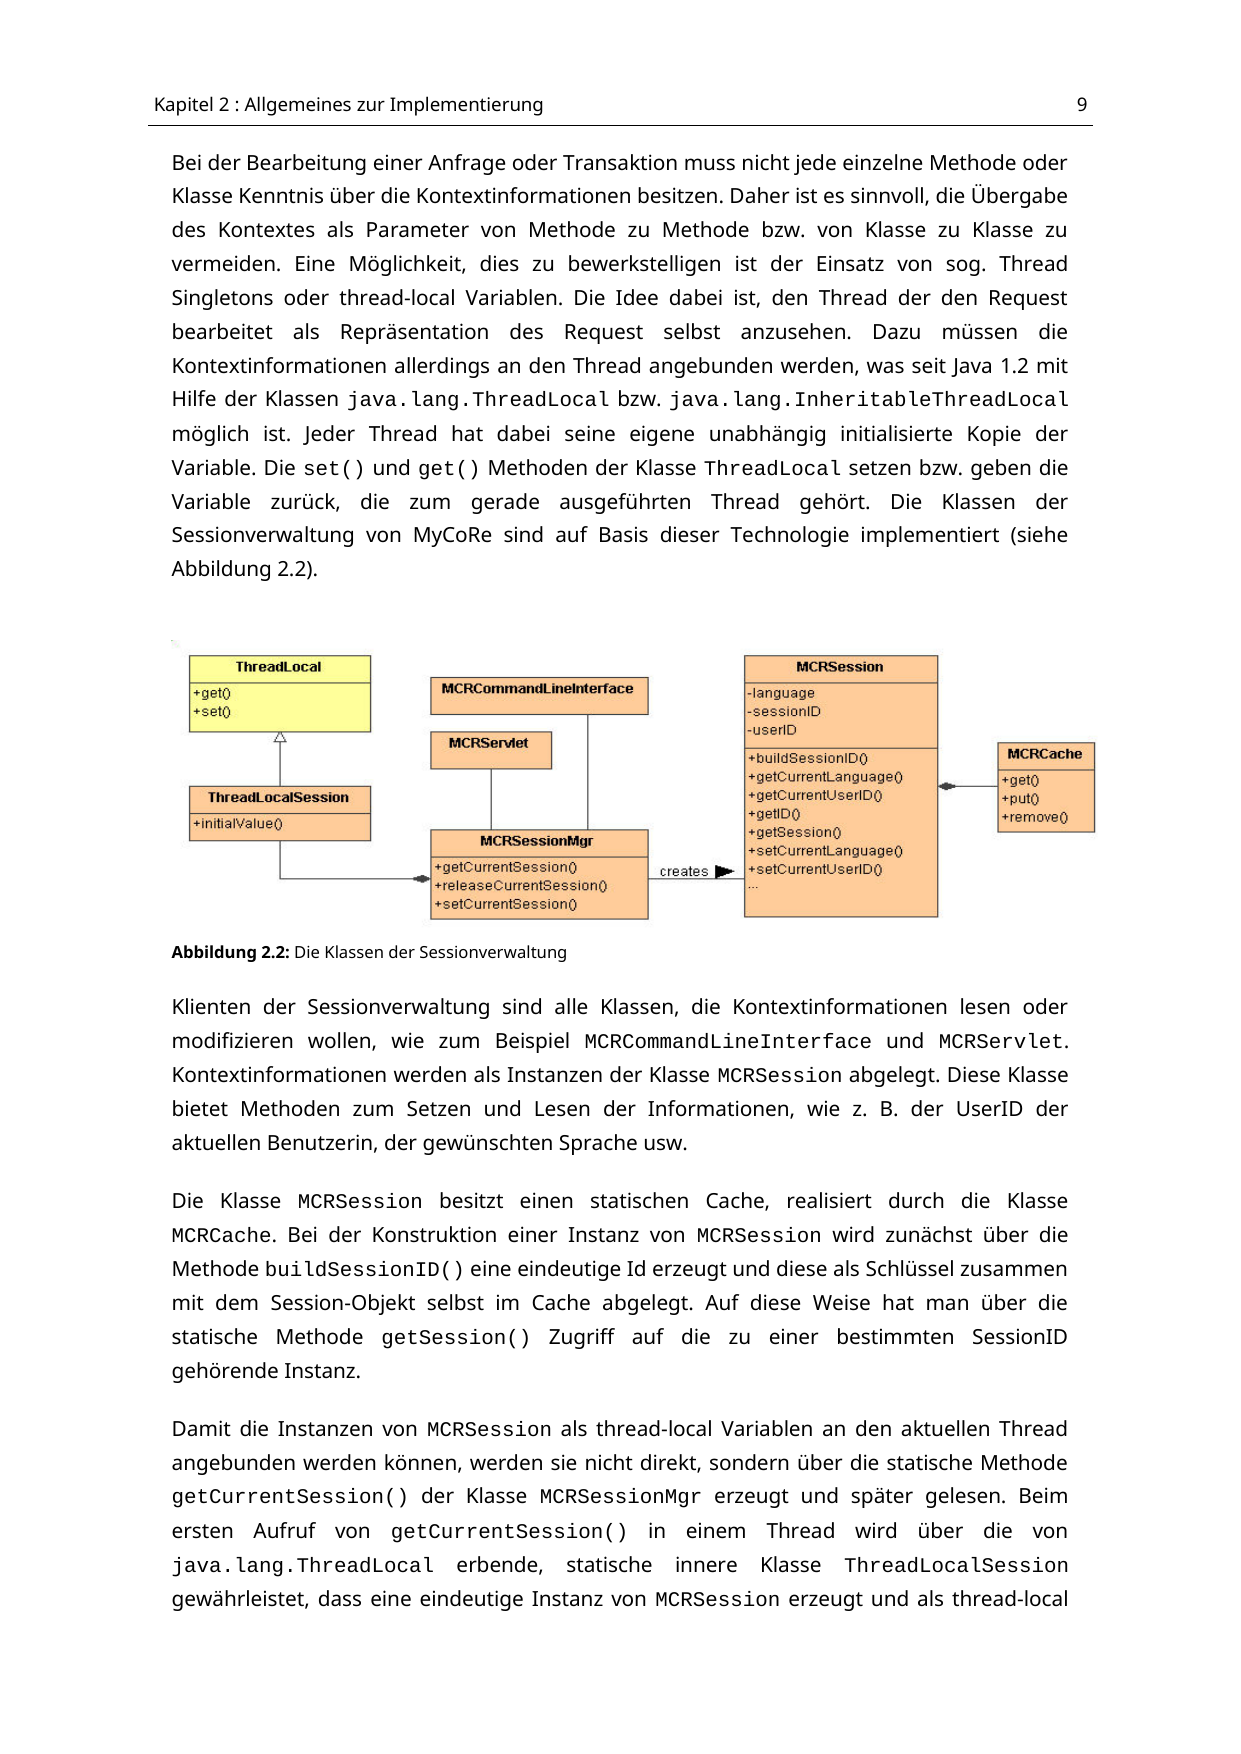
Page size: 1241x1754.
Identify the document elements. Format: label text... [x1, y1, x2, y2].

picture [171, 640, 1117, 936]
text Bei der Bearbeitung einer Anfrage oder Transaktion muss nicht jede einzelne Methode oder Klasse Kenntnis über die Kontextinformationen besitzen. Daher ist es sinnvoll, die Übergabe des Kontextes als Parameter von Methode zu Methode bzw. von Klasse zu Klasse zu vermeiden. Eine Möglichkeit, dies zu bewerkstelligen ist der Einsatz von sog. Thread Singletons oder thread-local Variablen. Die Idee dabei ist, den Thread der den Request bearbeitet als Repräsentation des Request selbst anzusehen. Dazu müssen die Kontextinformationen allerdings an den Thread angebunden werden, was seit Java 1.2 mit Hilfe der Klassen java.lang.ThreadLocal bzw. java.lang.InheritableThreadLocal möglich ist. Jeder Thread hat dabei seine eigene unabhängig initialisierte Kopie der Variable. Die set() und get() Methoden der Klasse ThreadLocal setzen bzw. geben die Variable zurück, die zum gerade ausgeführten Thread gehört. Die Klassen der Sessionverwaltung von MyCoRe sind auf Basis dieser Technologie implementiert (siehe Abbildung 2.2). [171, 148, 1069, 583]
text Damit die Instanzen von MCRSession als thread-local Variablen an den aktuellen Thread angebunden werden können, werden sie nicht direkt, sondern über die statische Methode getCurrentSession() der Klasse MCRSessionMgr erzeugt und später gelesen. Beim ersten Aufruf von getCurrentSession() in einem Thread wird über die von java.lang.ThreadLocal erbende, statische innere Klasse ThreadLocalSession gewährleistet, dass eine eindeutige Instanz von MCRSession erzeugt und als thread-local [171, 1414, 1069, 1613]
text Klienten der Sessionverwaltung sind alle Klassen, die Kontextinformationen lesen oder modifizieren wollen, wie zum Beispiel MCRCommandLineInterface und MCRServlet. Kontextinformationen werden als Instanzen der Klasse MCRSession abgelegt. Diese Klasse bietet Methoden zum Setzen und Lesen der Informationen, wie z. B. der UserID der aktuellen Benutzerin, der gewünschten Sprache usw. [148, 611, 1144, 1157]
text Die Klasse MCRSession besitzt einen statischen Cache, realisiert durch die Klasse MCRCache. Bei der Konstruktion einer Instanz von MCRSession wird zunächst über die Methode buildSessionID() eine eindeutige Id erzeugt und diese als Schlüssel zusammen mit dem Session-Objekt selbst im Cache abgelegt. Auf diese Weise hat man über die statische Methode getSession() Zugriff auf die zu einer bestimmten SessionID gehörende Instanz. [171, 1186, 1069, 1384]
text Abbildung 2.2: Die Klassen der Sessionverwaltung [171, 936, 1120, 963]
